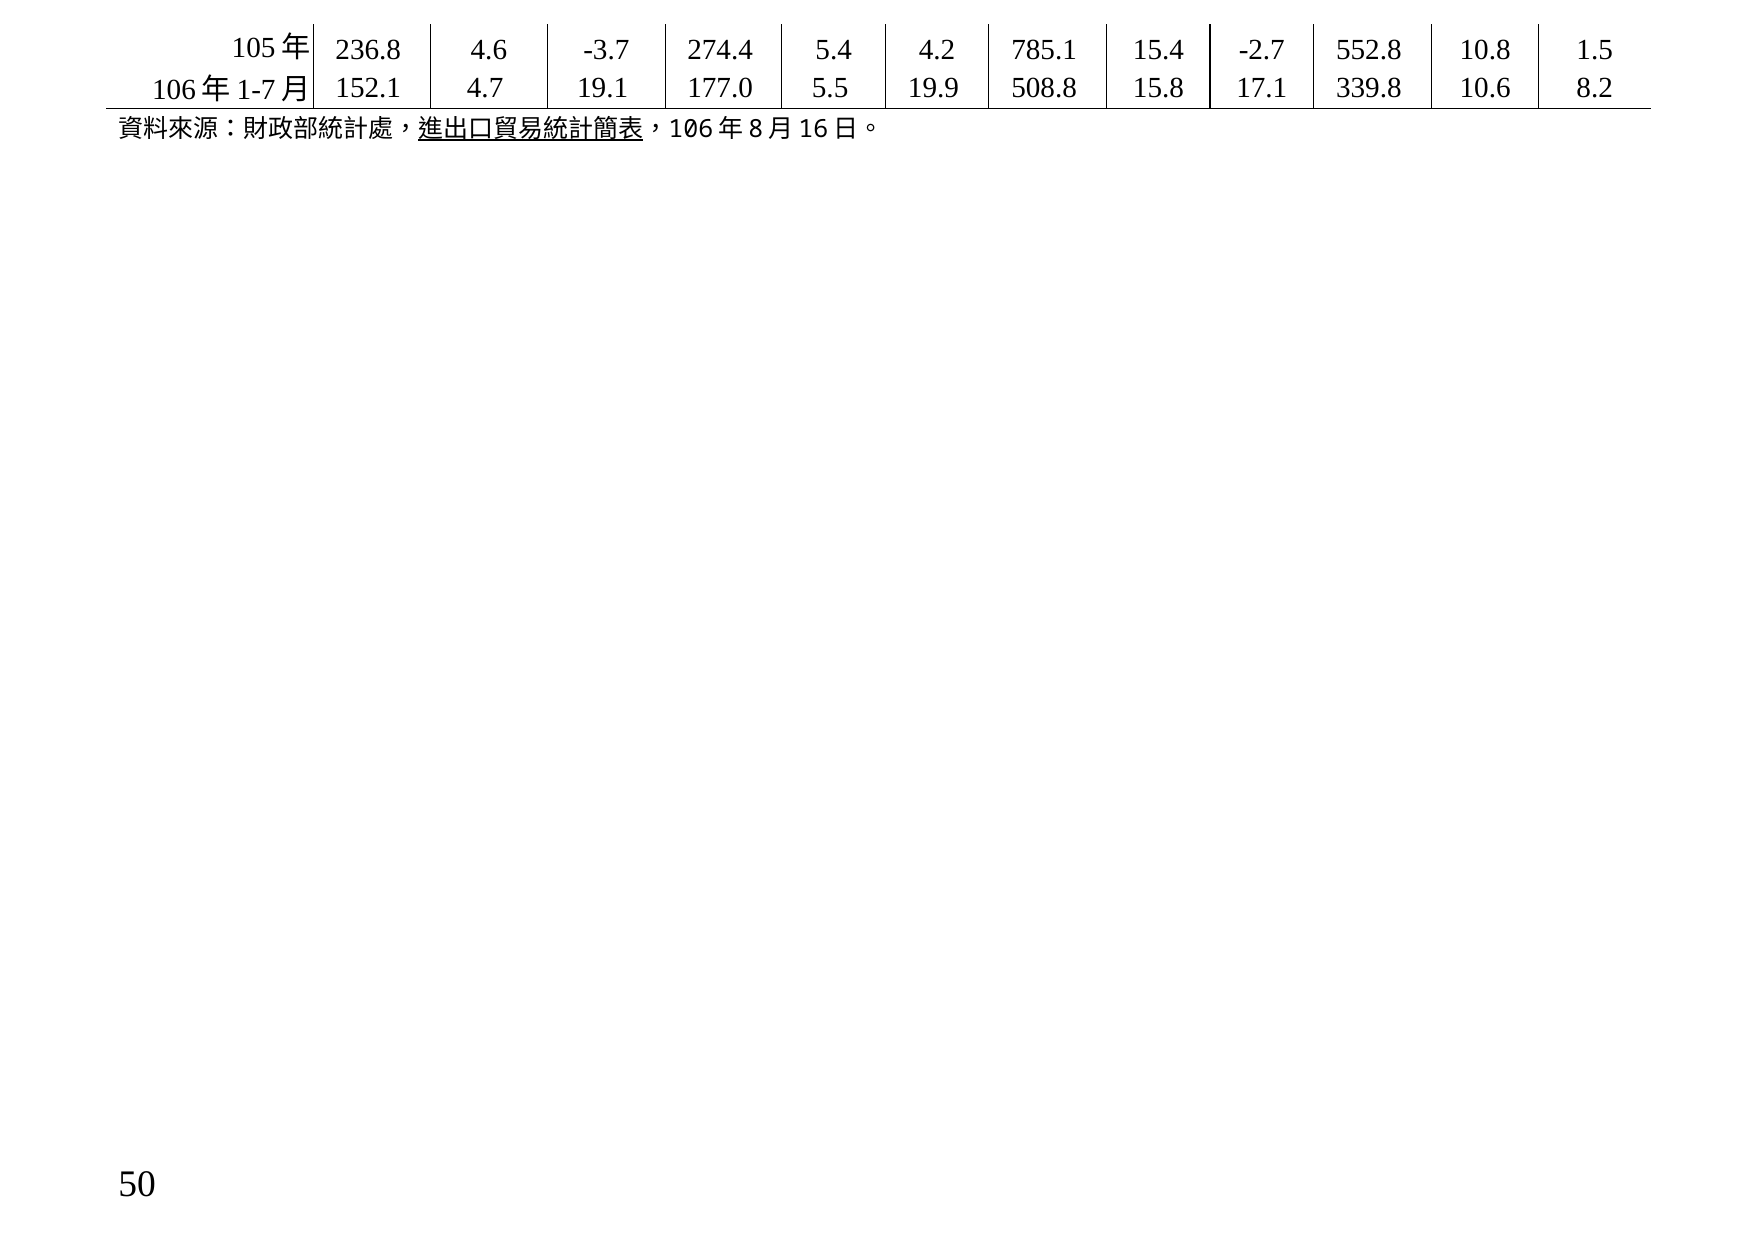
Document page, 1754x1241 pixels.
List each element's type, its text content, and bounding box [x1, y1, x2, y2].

table_cell 5.5 [782, 66, 885, 107]
table_cell 5.4 [782, 24, 885, 66]
table_cell 152.1 [314, 66, 430, 107]
table_cell 4.6 [431, 24, 547, 66]
table_cell 785.1 [989, 24, 1106, 66]
table_cell 339.8 [1314, 66, 1431, 107]
table_cell 552.8 [1314, 24, 1431, 66]
table_cell 10.8 [1432, 24, 1538, 66]
table_cell 15.4 [1107, 24, 1209, 66]
table_cell 106年1-7月 [106, 66, 313, 107]
table_cell -2.7 [1211, 24, 1313, 66]
table_cell 4.7 [431, 66, 547, 107]
table_cell 105年 [106, 24, 313, 66]
table_cell 8.2 [1539, 66, 1651, 107]
text 資料來源：財政部統計處，進出口貿易統計簡表，106年8月16日。 [118, 109, 1636, 145]
table_cell 177.0 [666, 66, 781, 107]
table_cell 19.1 [548, 66, 665, 107]
table_cell 1.5 [1539, 24, 1651, 66]
table_cell 4.2 [886, 24, 988, 66]
table_cell 274.4 [666, 24, 781, 66]
table_cell 236.8 [314, 24, 430, 66]
table_cell 19.9 [886, 66, 988, 107]
table_cell 17.1 [1211, 66, 1313, 107]
table_cell 508.8 [989, 66, 1106, 107]
table_cell -3.7 [548, 24, 665, 66]
table_cell 15.8 [1107, 66, 1209, 107]
table_cell 10.6 [1432, 66, 1538, 107]
